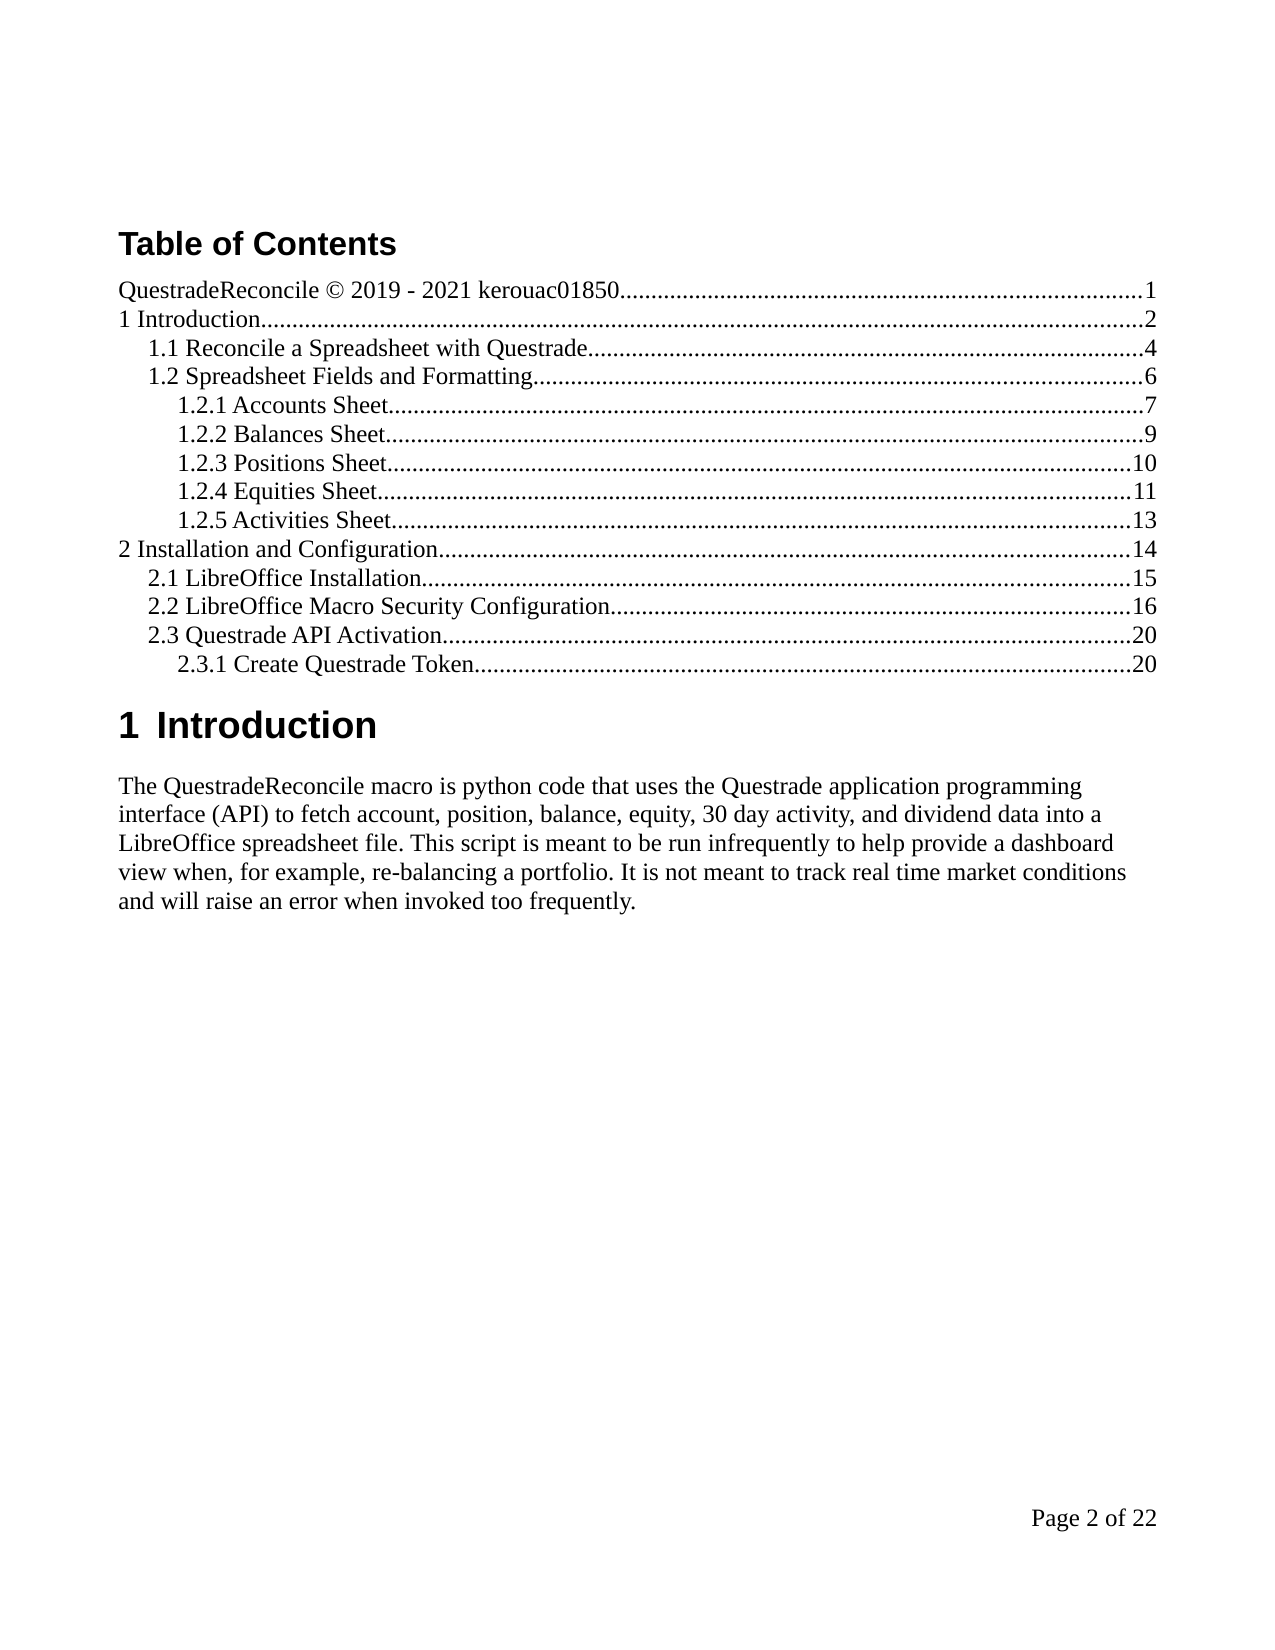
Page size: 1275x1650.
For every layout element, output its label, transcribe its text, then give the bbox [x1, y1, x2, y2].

text 1.2.4 Equities Sheet 11 [177, 476, 1157, 505]
text 2.3 Questrade API Activation 20 [148, 620, 1157, 649]
text 2 Installation and Configuration 14 [118, 534, 1157, 563]
text 1.1 Reconcile a Spreadsheet with Questrade 4 [148, 333, 1157, 361]
text 2.3.1 Create Questrade Token 20 [177, 649, 1157, 678]
text 2.1 LibreOffice Installation 15 [148, 563, 1157, 591]
text 1.2.1 Accounts Sheet 7 [177, 390, 1157, 419]
text 1 Introduction 2 [118, 304, 1157, 333]
text 1.2 Spreadsheet Fields and Formatting 6 [148, 361, 1157, 390]
subtitle 1 Introduction [118, 703, 1157, 746]
text 1.2.3 Positions Sheet 10 [177, 448, 1157, 476]
text QuestradeReconcile © 2019 - 2021 kerouac01850 1 [118, 275, 1157, 304]
text 2.2 LibreOffice Macro Security Configuration 16 [148, 591, 1157, 620]
text 1.2.5 Activities Sheet 13 [177, 505, 1157, 534]
text The QuestradeReconcile macro is python code that uses the Questrade application programming interface (API) to fetch account, position, balance, equity, 30 day activity, and dividend data into a LibreOffice spreadsheet file. This script is meant to be run infrequently to help provide a dashboard view when, for example, re-balancing a portfolio. It is not meant to track real time market conditions and will raise an error when invoked too frequently. [118, 771, 1157, 914]
subtitle Table of Contents [118, 224, 1157, 263]
text 1.2.2 Balances Sheet 9 [177, 419, 1157, 448]
